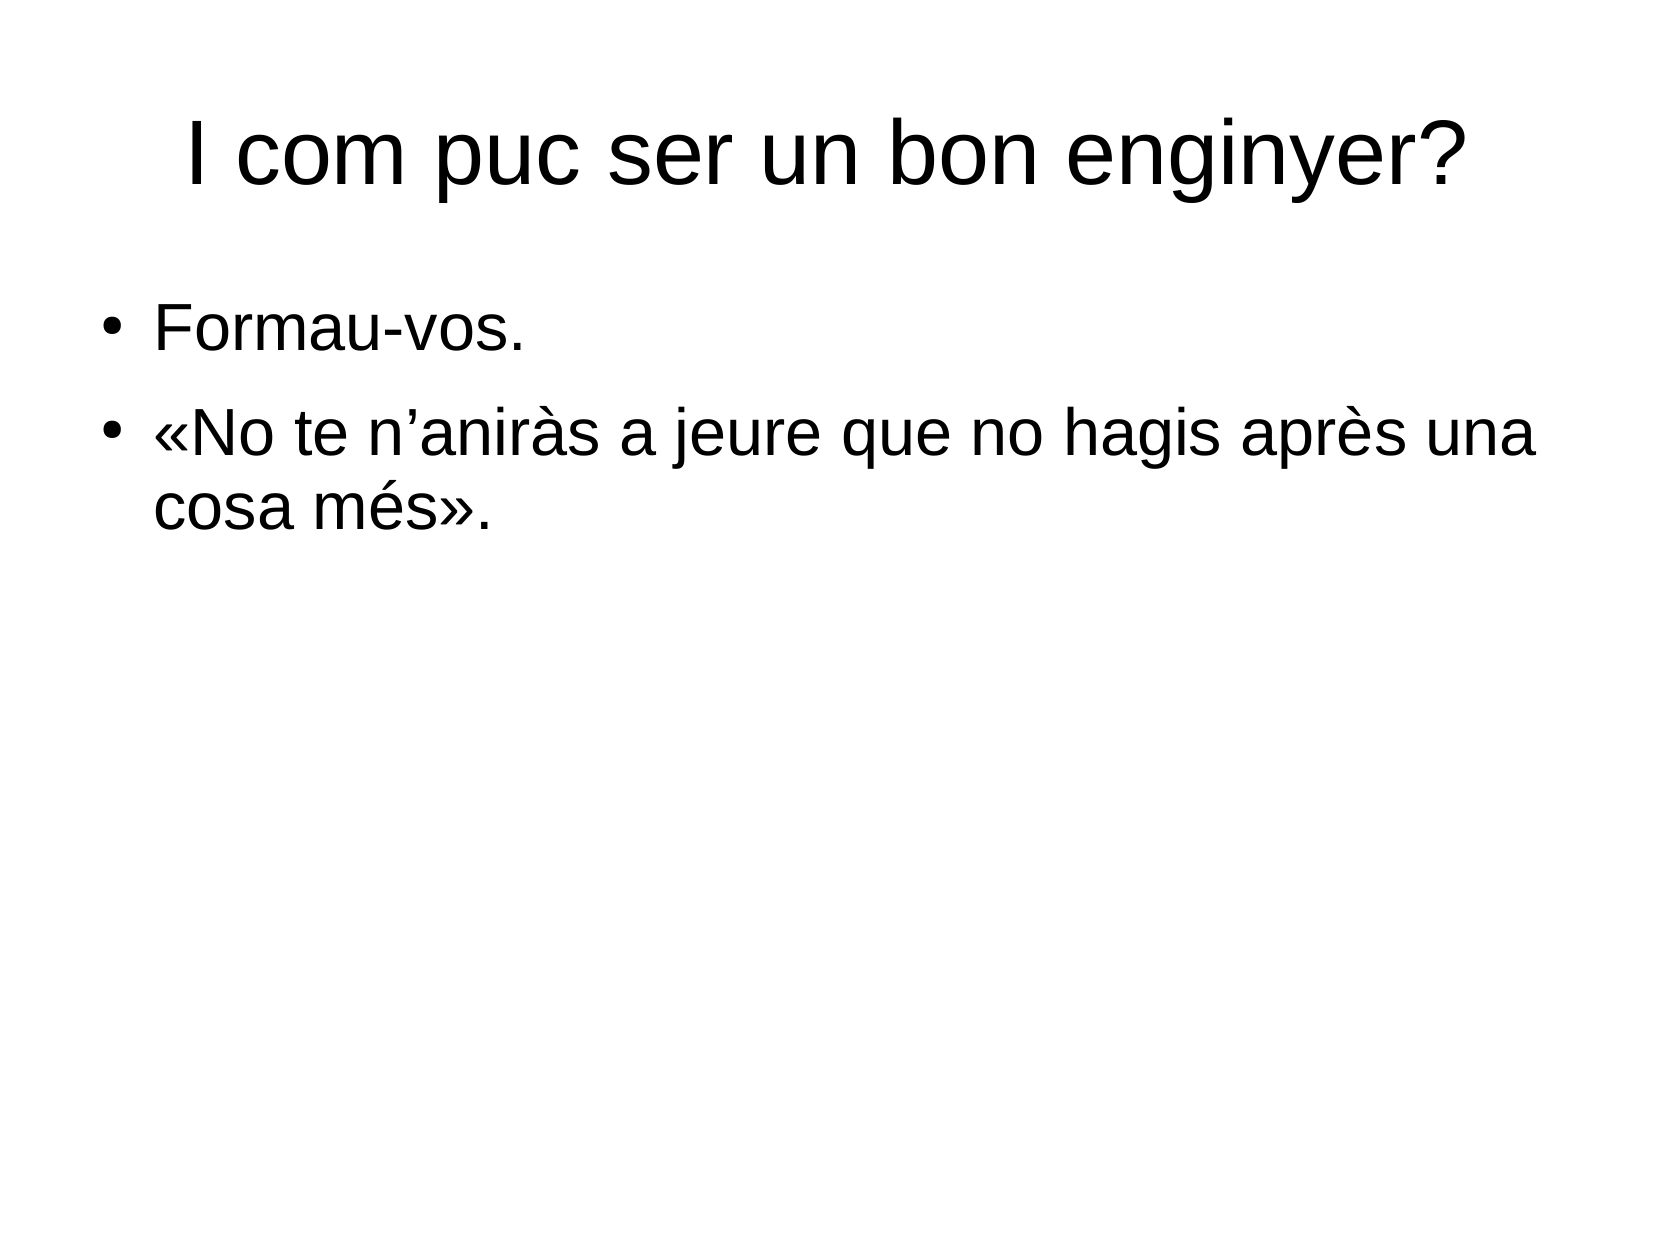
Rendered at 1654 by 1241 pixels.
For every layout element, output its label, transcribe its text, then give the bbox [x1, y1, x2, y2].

list Formau-vos. «No te n’aniràs a jeure que no hagis après una cosa més». [82, 290, 1571, 1010]
title I com puc ser un bon enginyer? [82, 49, 1571, 257]
